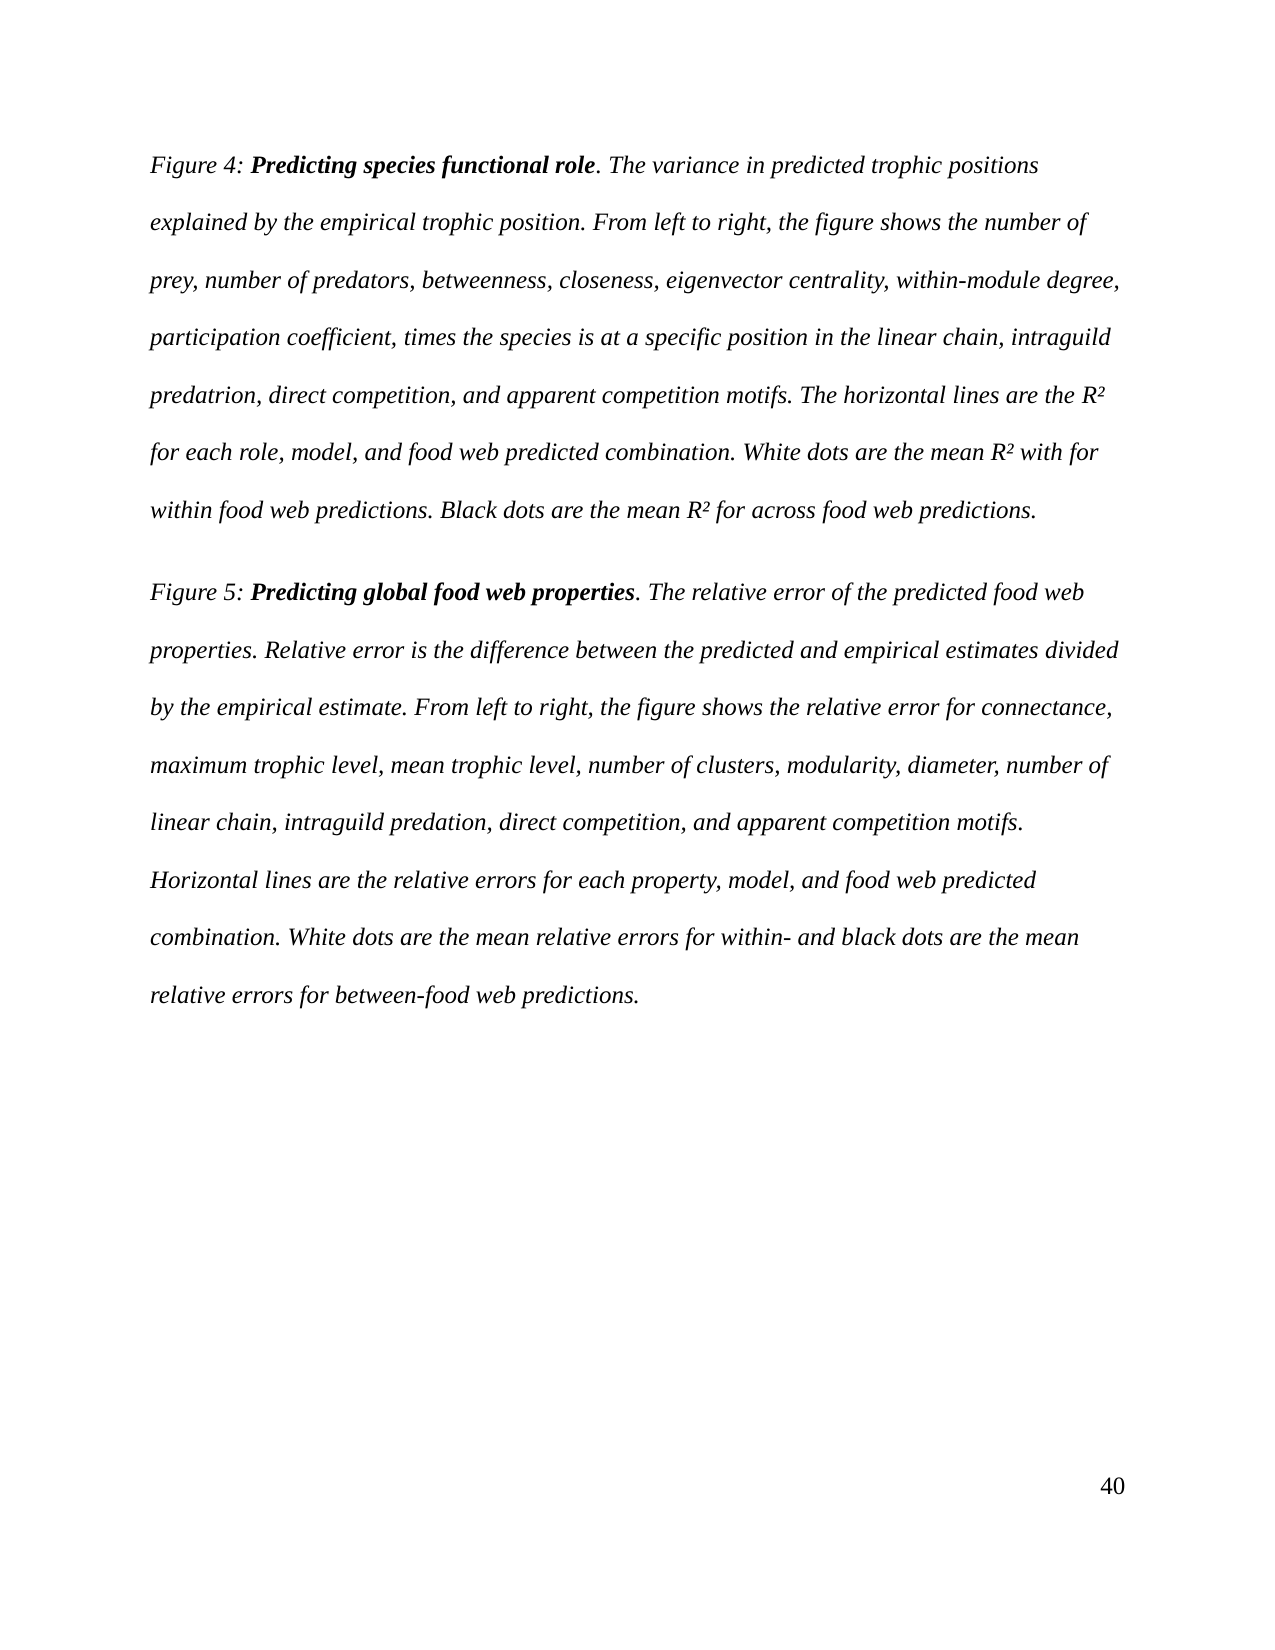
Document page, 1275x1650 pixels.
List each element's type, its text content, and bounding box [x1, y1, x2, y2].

text Figure 4: Predicting species functional role. The variance in predicted trophic positions explained by the empirical trophic position. From left to right, the figure shows the number of prey, number of predators, betweenness, closeness, eigenvector centrality, within-module degree, participation coefficient, times the species is at a specific position in the linear chain, intraguild predatrion, direct competition, and apparent competition motifs. The horizontal lines are the R² for each role, model, and food web predicted combination. White dots are the mean R² with for within food web predictions. Black dots are the mean R² for across food web predictions. [150, 150, 1125, 524]
text Figure 5: Predicting global food web properties. The relative error of the predicted food web properties. Relative error is the difference between the predicted and empirical estimates divided by the empirical estimate. From left to right, the figure shows the relative error for connectance, maximum trophic level, mean trophic level, number of clusters, modularity, diameter, number of linear chain, intraguild predation, direct competition, and apparent competition motifs. Horizontal lines are the relative errors for each property, model, and food web predicted combination. White dots are the mean relative errors for within- and black dots are the mean relative errors for between-food web predictions. [150, 577, 1125, 1009]
